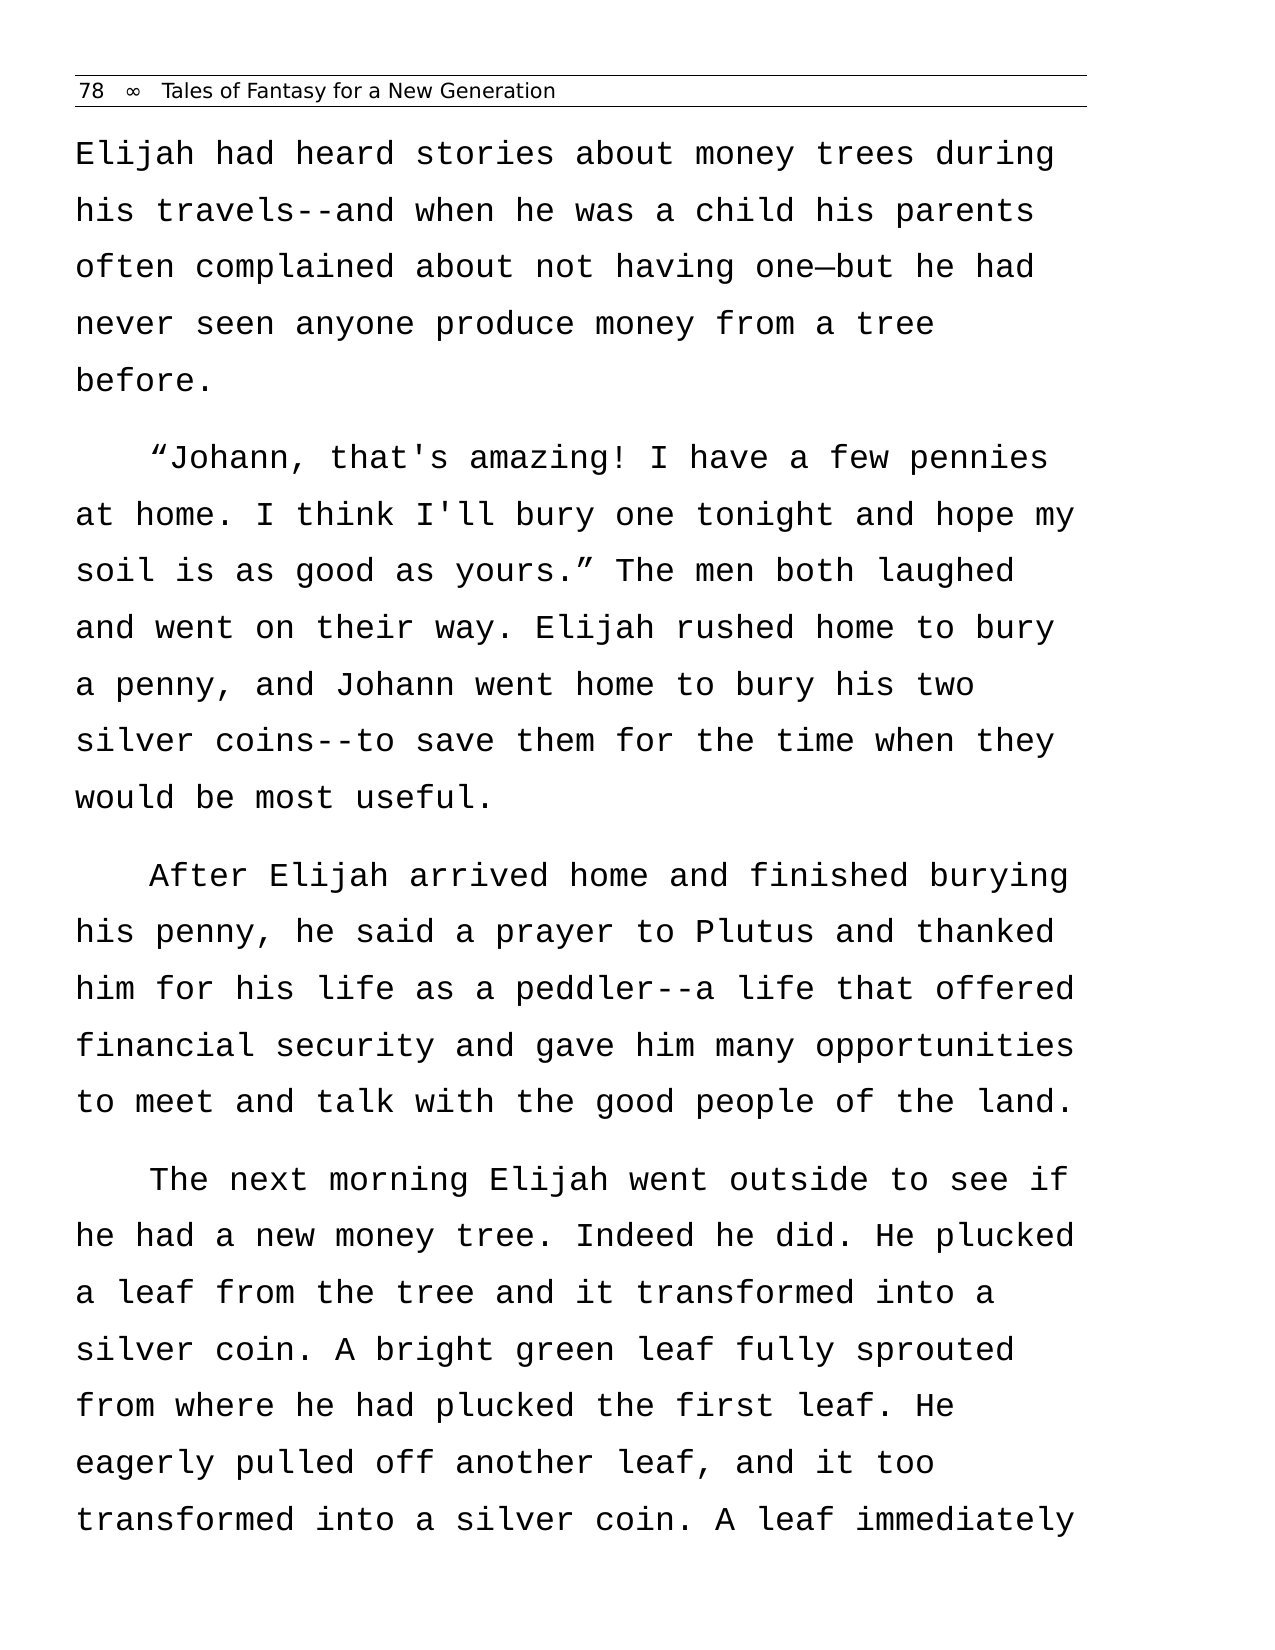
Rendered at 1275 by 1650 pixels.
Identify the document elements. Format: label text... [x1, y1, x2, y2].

text After Elijah arrived home and finished burying his penny, he said a prayer to Plutus and thanked him for his life as a peddler--a life that offered financial security and gave him many opportunities to meet and talk with the good people of the land. [75, 858, 1087, 1123]
text “Johann, that's amazing! I have a few pennies at home. I think I'll bury one tonight and hope my soil is as good as yours.” The men both laughed and went on their way. Elijah rushed home to bury a penny, and Johann went home to bury his two silver coins--to save them for the time when they would be most useful. [75, 441, 1087, 818]
text Elijah had heard stories about money trees during his travels--and when he was a child his parents often complained about not having one—but he had never seen anyone produce money from a tree before. [75, 137, 1087, 401]
text The next morning Elijah went outside to see if he had a new money tree. Indeed he did. He plucked a leaf from the tree and it transformed into a silver coin. A bright green leaf fully sprouted from where he had plucked the first leaf. He eagerly pulled off another leaf, and it too transformed into a silver coin. A leaf immediately [75, 1162, 1087, 1540]
